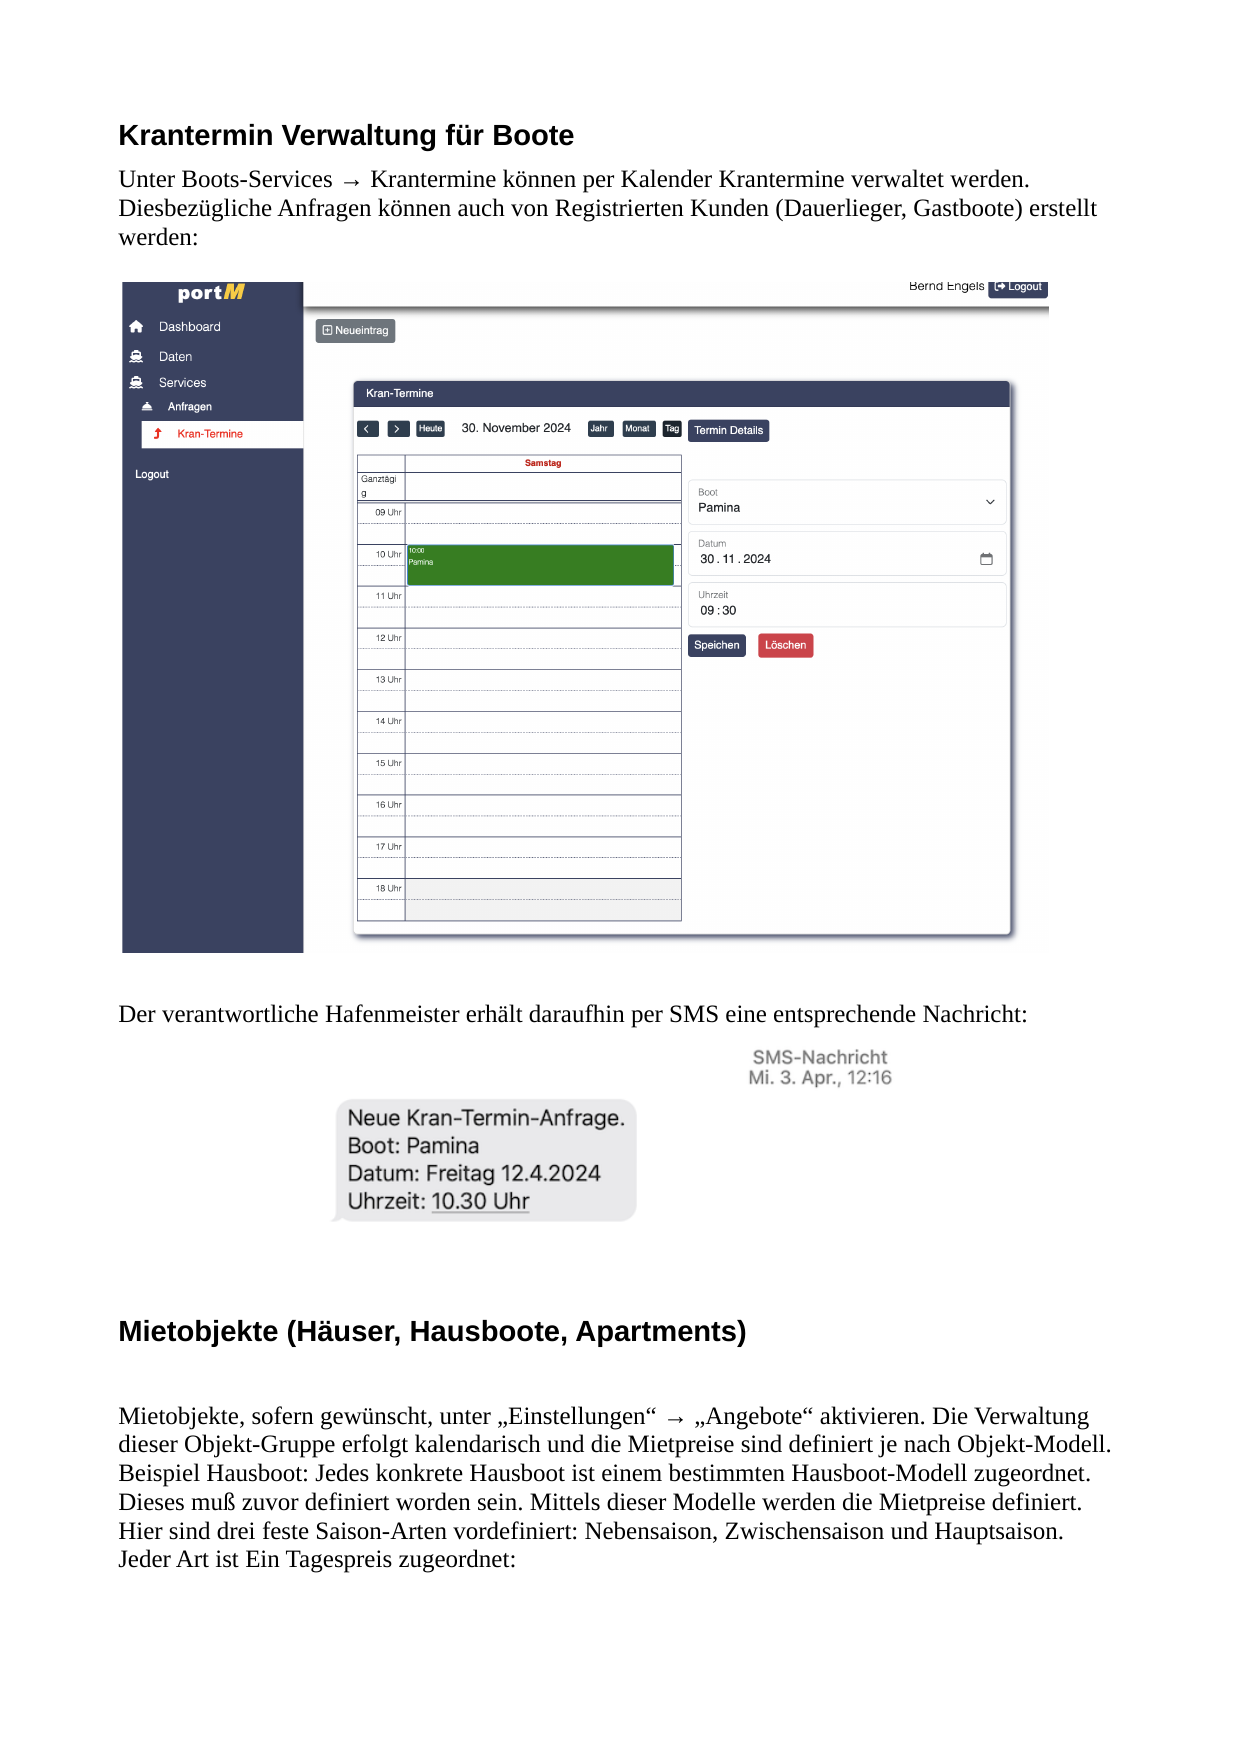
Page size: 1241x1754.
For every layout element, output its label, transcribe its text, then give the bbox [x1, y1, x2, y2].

text Mietobjekte, sofern gewünscht, unter „Einstellungen“ → „Angebote“ aktivieren. Die Verwaltung dieser Objekt-Gruppe erfolgt kalendarisch und die Mietpreise sind definiert je nach Objekt-Modell. Beispiel Hausboot: Jedes konkrete Hausboot ist einem bestimmten Hausboot-Modell zugeordnet. Dieses muß zuvor definiert worden sein. Mittels dieser Modelle werden die Mietpreise definiert. Hier sind drei feste Saison-Arten vordefiniert: Nebensaison, Zwischensaison und Hauptsaison. Jeder Art ist Ein Tagespreis zugeordnet: [118, 1401, 1122, 1573]
subtitle Mietobjekte (Häuser, Hausboote, Apartments) [118, 1313, 1122, 1347]
picture [122, 282, 1049, 953]
text Der verantwortliche Hafenmeister erhält daraufhin per SMS eine entsprechende Nachricht: [118, 999, 1122, 1028]
subtitle Krantermin Verwaltung für Boote [118, 118, 1122, 152]
picture [326, 1040, 915, 1243]
text Unter Boots-Services → Krantermine können per Kalender Krantermine verwaltet werden. Diesbezügliche Anfragen können auch von Registrierten Kunden (Dauerlieger, Gastboote) erstellt werden: [118, 164, 1122, 279]
